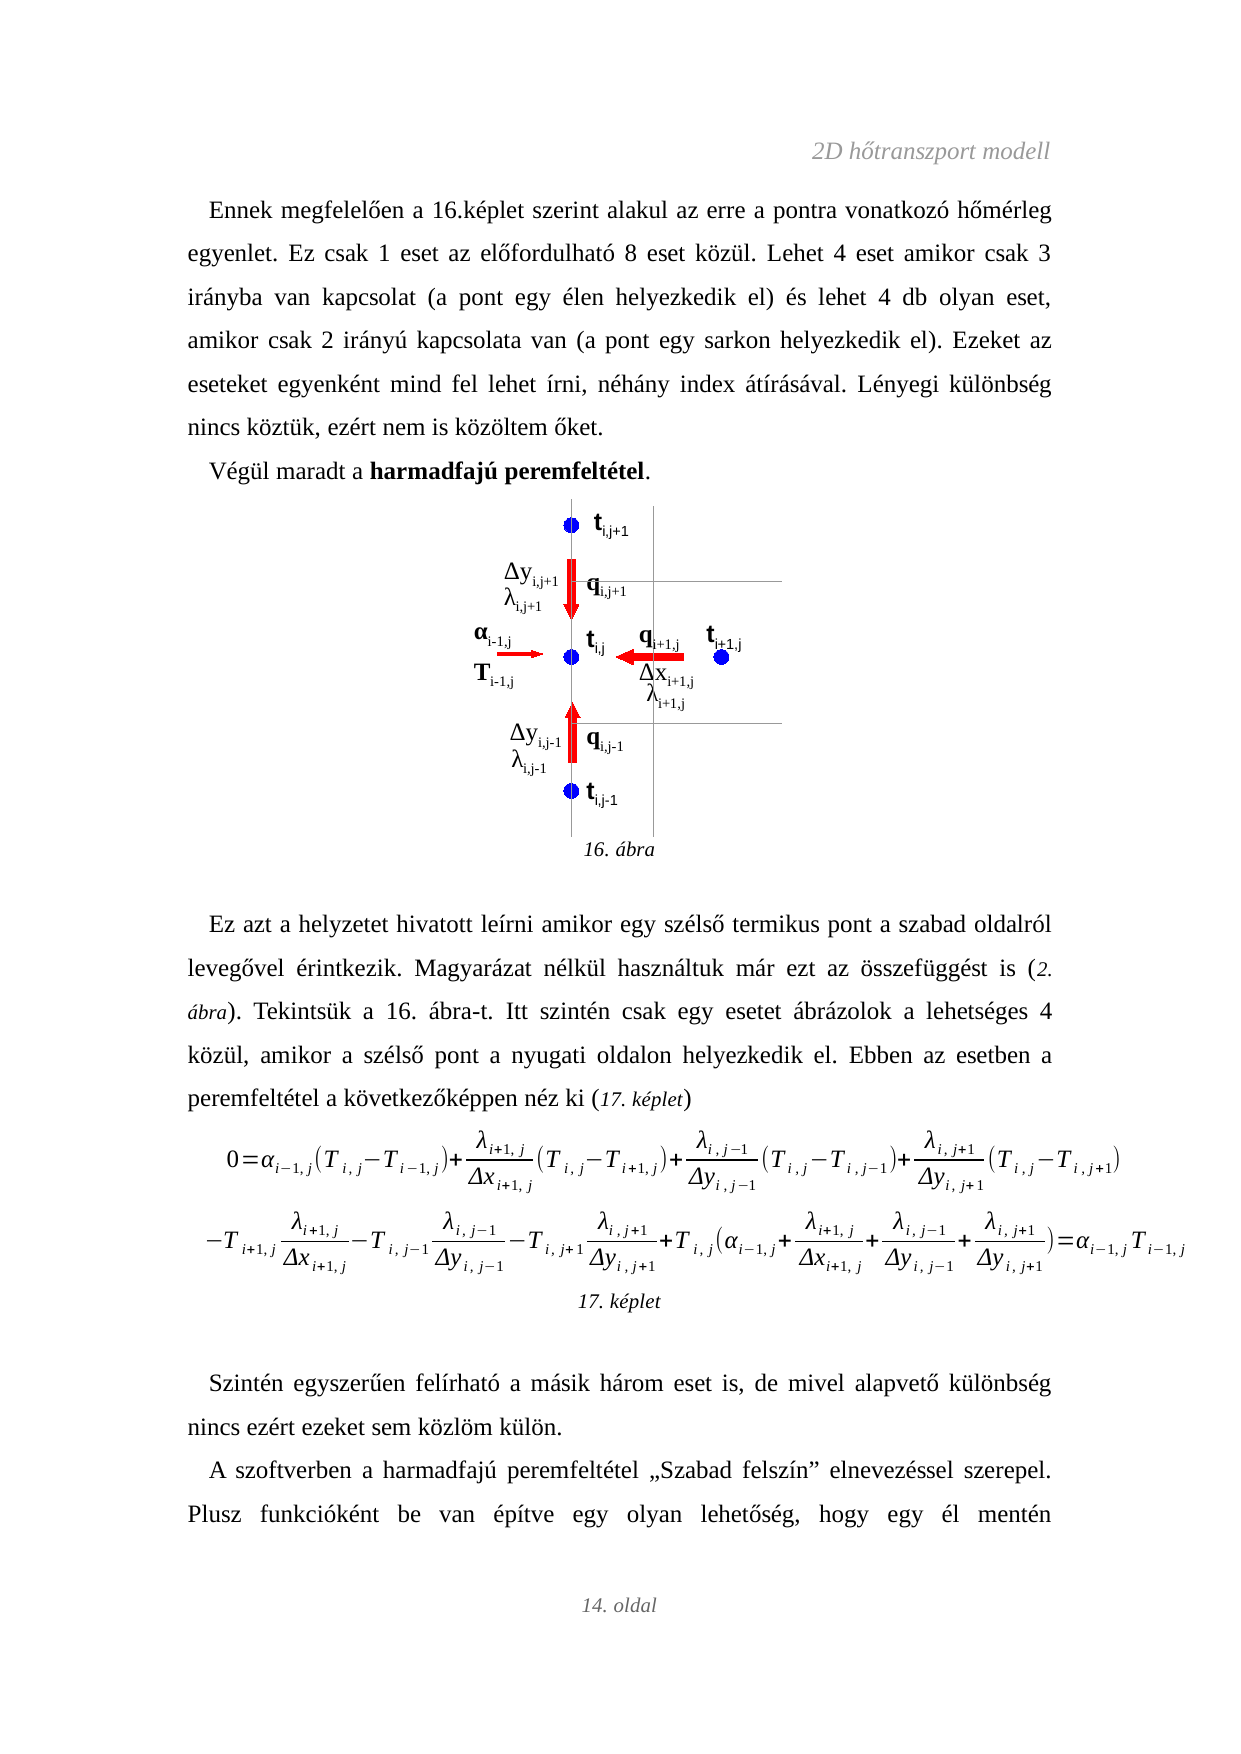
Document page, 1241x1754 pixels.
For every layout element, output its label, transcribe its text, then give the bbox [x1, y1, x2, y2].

text A szoftverben a harmadfajú peremfeltétel „Szabad felszín” elnevezéssel szerepel. Plusz funkcióként be van építve egy olyan lehetőség, hogy egy él mentén [187, 1455, 1053, 1528]
text 16. ábra [187, 837, 1053, 861]
text 17. képlet [187, 1289, 1053, 1313]
text Szintén egyszerűen felírható a másik három eset is, de mivel alapvető különbség nincs ezért ezeket sem közlöm külön. [187, 1368, 1053, 1441]
text Ez azt a helyzetet hivatott leírni amikor egy szélső termikus pont a szabad oldalról levegővel érintkezik. Magyarázat nélkül használtuk már ezt az összefüggést is (2. ábra). Tekintsük a 16. ábra-t. Itt szintén csak egy esetet ábrázolok a lehetséges 4 közül, amikor a szélső pont a nyugati oldalon helyezkedik el. Ebben az esetben a peremfeltétel a következőképpen néz ki (17. képlet) [187, 909, 1053, 1112]
text Végül maradt a harmadfajú peremfeltétel. [187, 456, 1053, 485]
text Ennek megfelelően a 16.képlet szerint alakul az erre a pontra vonatkozó hőmérleg egyenlet. Ez csak 1 eset az előfordulható 8 eset közül. Lehet 4 eset amikor csak 3 irányba van kapcsolat (a pont egy élen helyezkedik el) és lehet 4 db olyan eset, amikor csak 2 irányú kapcsolata van (a pont egy sarkon helyezkedik el). Ezeket az eseteket egyenként mind fel lehet írni, néhány index átírásával. Lényegi különbség nincs köztük, ezért nem is közöltem őket. [187, 194, 1053, 441]
